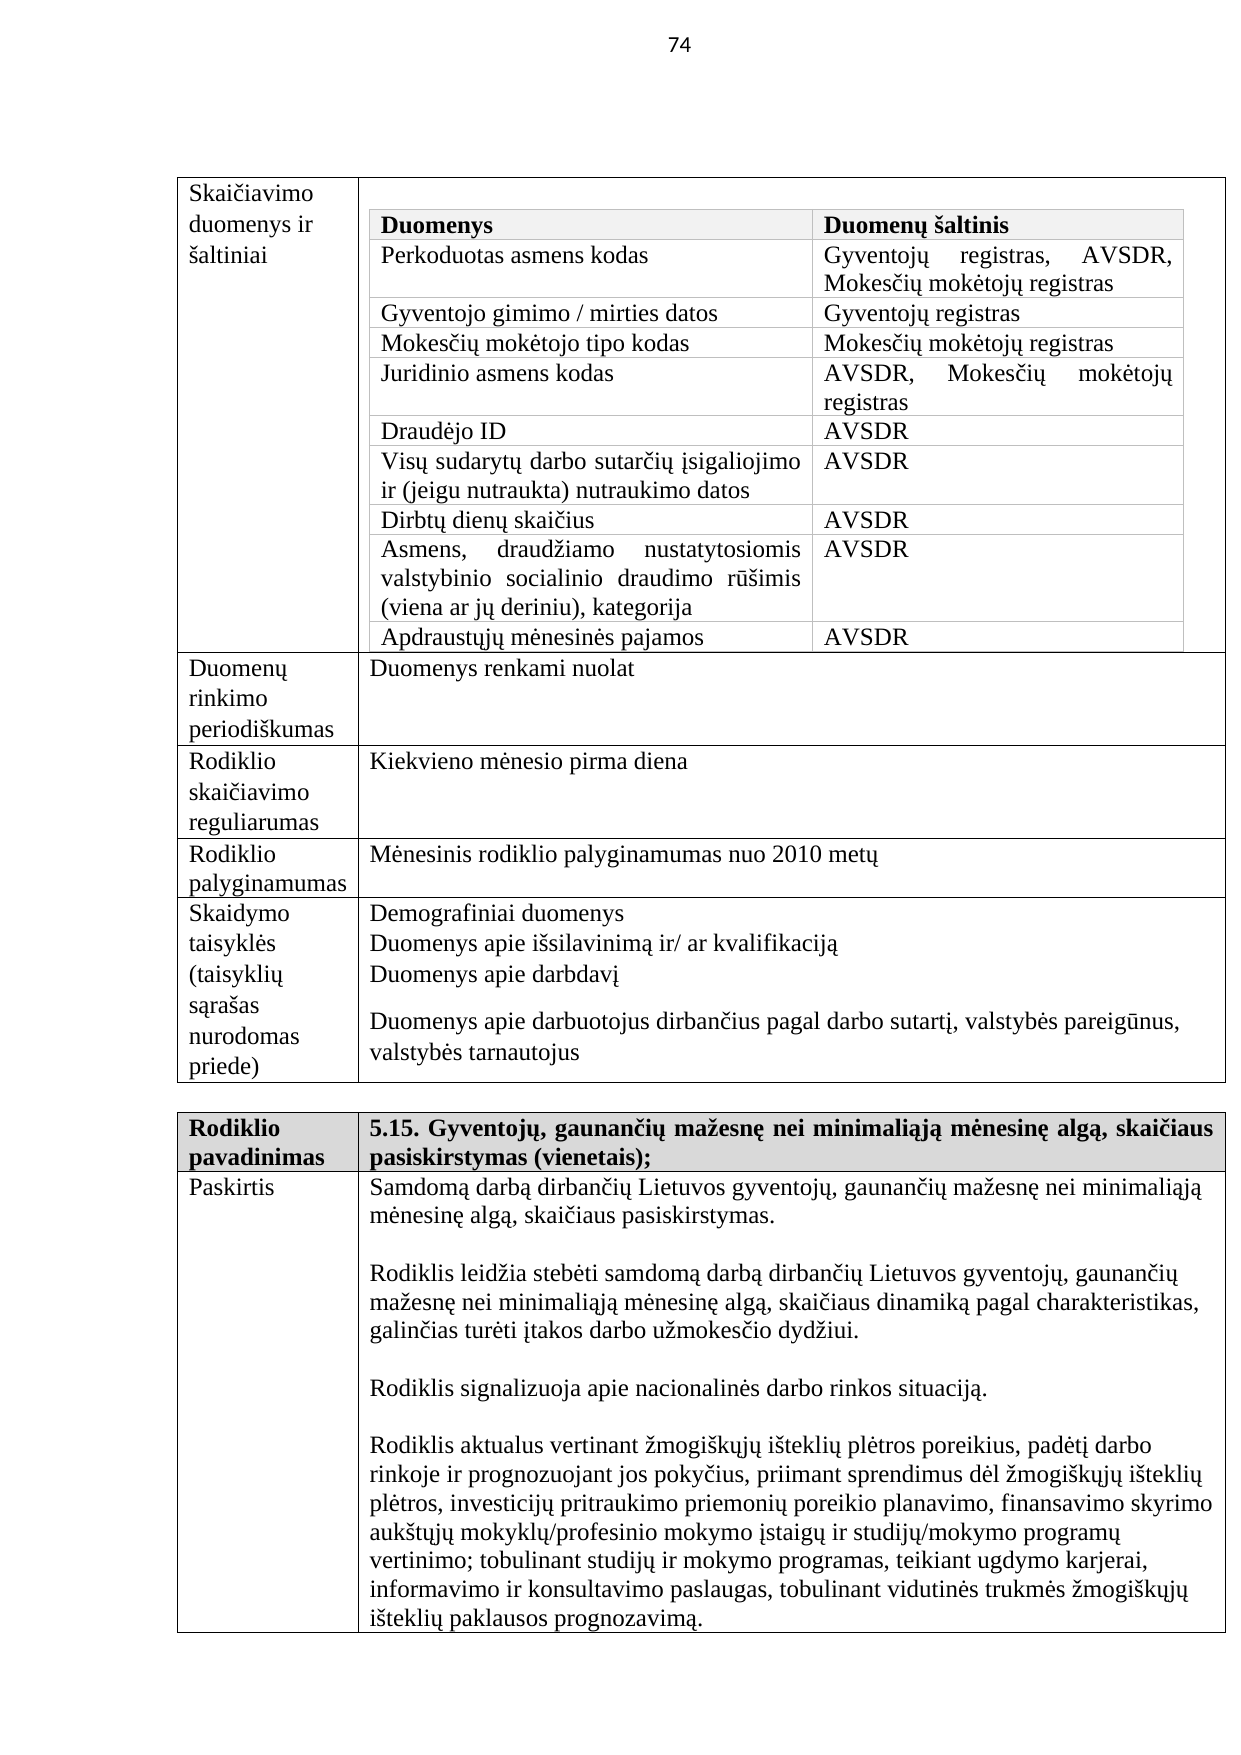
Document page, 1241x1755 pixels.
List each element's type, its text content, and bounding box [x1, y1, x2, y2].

table_cell AVSDR [813, 622, 1183, 651]
table_cell Apdraustųjų mėnesinės pajamos [370, 622, 812, 651]
table_cell Asmens, draudžiamo nustatytosiomis valstybinio socialinio draudimo rūšimis (viena ar jų deriniu), kategorija [370, 535, 812, 621]
table_cell Gyventojo gimimo / mirties datos [370, 298, 812, 327]
table_cell Demografiniai duomenys Duomenys apie išsilavinimą ir/ ar kvalifikaciją Duomenys apie darbdavį Duomenys apie darbuotojus dirbančius pagal darbo sutartį, valstybės pareigūnus, valstybės tarnautojus [359, 898, 1225, 1082]
table_cell Gyventojų registras, AVSDR, Mokesčių mokėtojų registras [813, 240, 1183, 297]
table_cell AVSDR [813, 446, 1183, 504]
table_cell Dirbtų dienų skaičius [370, 505, 812, 533]
table_cell Rodiklio palyginamumas [178, 839, 358, 897]
table_cell AVSDR [813, 535, 1183, 621]
table_cell AVSDR, Mokesčių mokėtojų registras [813, 358, 1183, 415]
table_cell Rodiklio skaičiavimo reguliarumas [178, 746, 358, 838]
table_cell Paskirtis [178, 1172, 358, 1632]
table_cell AVSDR [813, 505, 1183, 533]
table_cell Mokesčių mokėtojų registras [813, 328, 1183, 357]
table_header Duomenys [370, 210, 812, 239]
table_header Rodiklio pavadinimas [178, 1113, 358, 1171]
table_cell Duomenys renkami nuolat [359, 653, 1225, 745]
table_cell Kiekvieno mėnesio pirma diena [359, 746, 1225, 838]
table_header Duomenų šaltinis [813, 210, 1183, 239]
table_cell [359, 178, 1225, 652]
table_cell AVSDR [813, 416, 1183, 445]
table_cell Skaičiavimo duomenys ir šaltiniai [178, 178, 358, 652]
table_header 5.15. Gyventojų, gaunančių mažesnę nei minimaliąją mėnesinę algą, skaičiaus pasiskirstymas (vienetais); [359, 1113, 1225, 1171]
table_cell Perkoduotas asmens kodas [370, 240, 812, 297]
table_cell Mėnesinis rodiklio palyginamumas nuo 2010 metų [359, 839, 1225, 897]
table_cell Visų sudarytų darbo sutarčių įsigaliojimo ir (jeigu nutraukta) nutraukimo datos [370, 446, 812, 504]
table_cell Duomenų rinkimo periodiškumas [178, 653, 358, 745]
table_cell Samdomą darbą dirbančių Lietuvos gyventojų, gaunančių mažesnę nei minimaliąją mėnesinę algą, skaičiaus pasiskirstymas. Rodiklis leidžia stebėti samdomą darbą dirbančių Lietuvos gyventojų, gaunančių mažesnę nei minimaliąją mėnesinę algą, skaičiaus dinamiką pagal charakteristikas, galinčias turėti įtakos darbo užmokesčio dydžiui. Rodiklis signalizuoja apie nacionalinės darbo rinkos situaciją. Rodiklis aktualus vertinant žmogiškųjų išteklių plėtros poreikius, padėtį darbo rinkoje ir prognozuojant jos pokyčius, priimant sprendimus dėl žmogiškųjų išteklių plėtros, investicijų pritraukimo priemonių poreikio planavimo, finansavimo skyrimo aukštųjų mokyklų/profesinio mokymo įstaigų ir studijų/mokymo programų vertinimo; tobulinant studijų ir mokymo programas, teikiant ugdymo karjerai, informavimo ir konsultavimo paslaugas, tobulinant vidutinės trukmės žmogiškųjų išteklių paklausos prognozavimą. [359, 1172, 1225, 1632]
table_cell Skaidymo taisyklės (taisyklių sąrašas nurodomas priede) [178, 898, 358, 1082]
table_cell Draudėjo ID [370, 416, 812, 445]
table_cell Juridinio asmens kodas [370, 358, 812, 415]
table_cell Mokesčių mokėtojo tipo kodas [370, 328, 812, 357]
table_cell Gyventojų registras [813, 298, 1183, 327]
